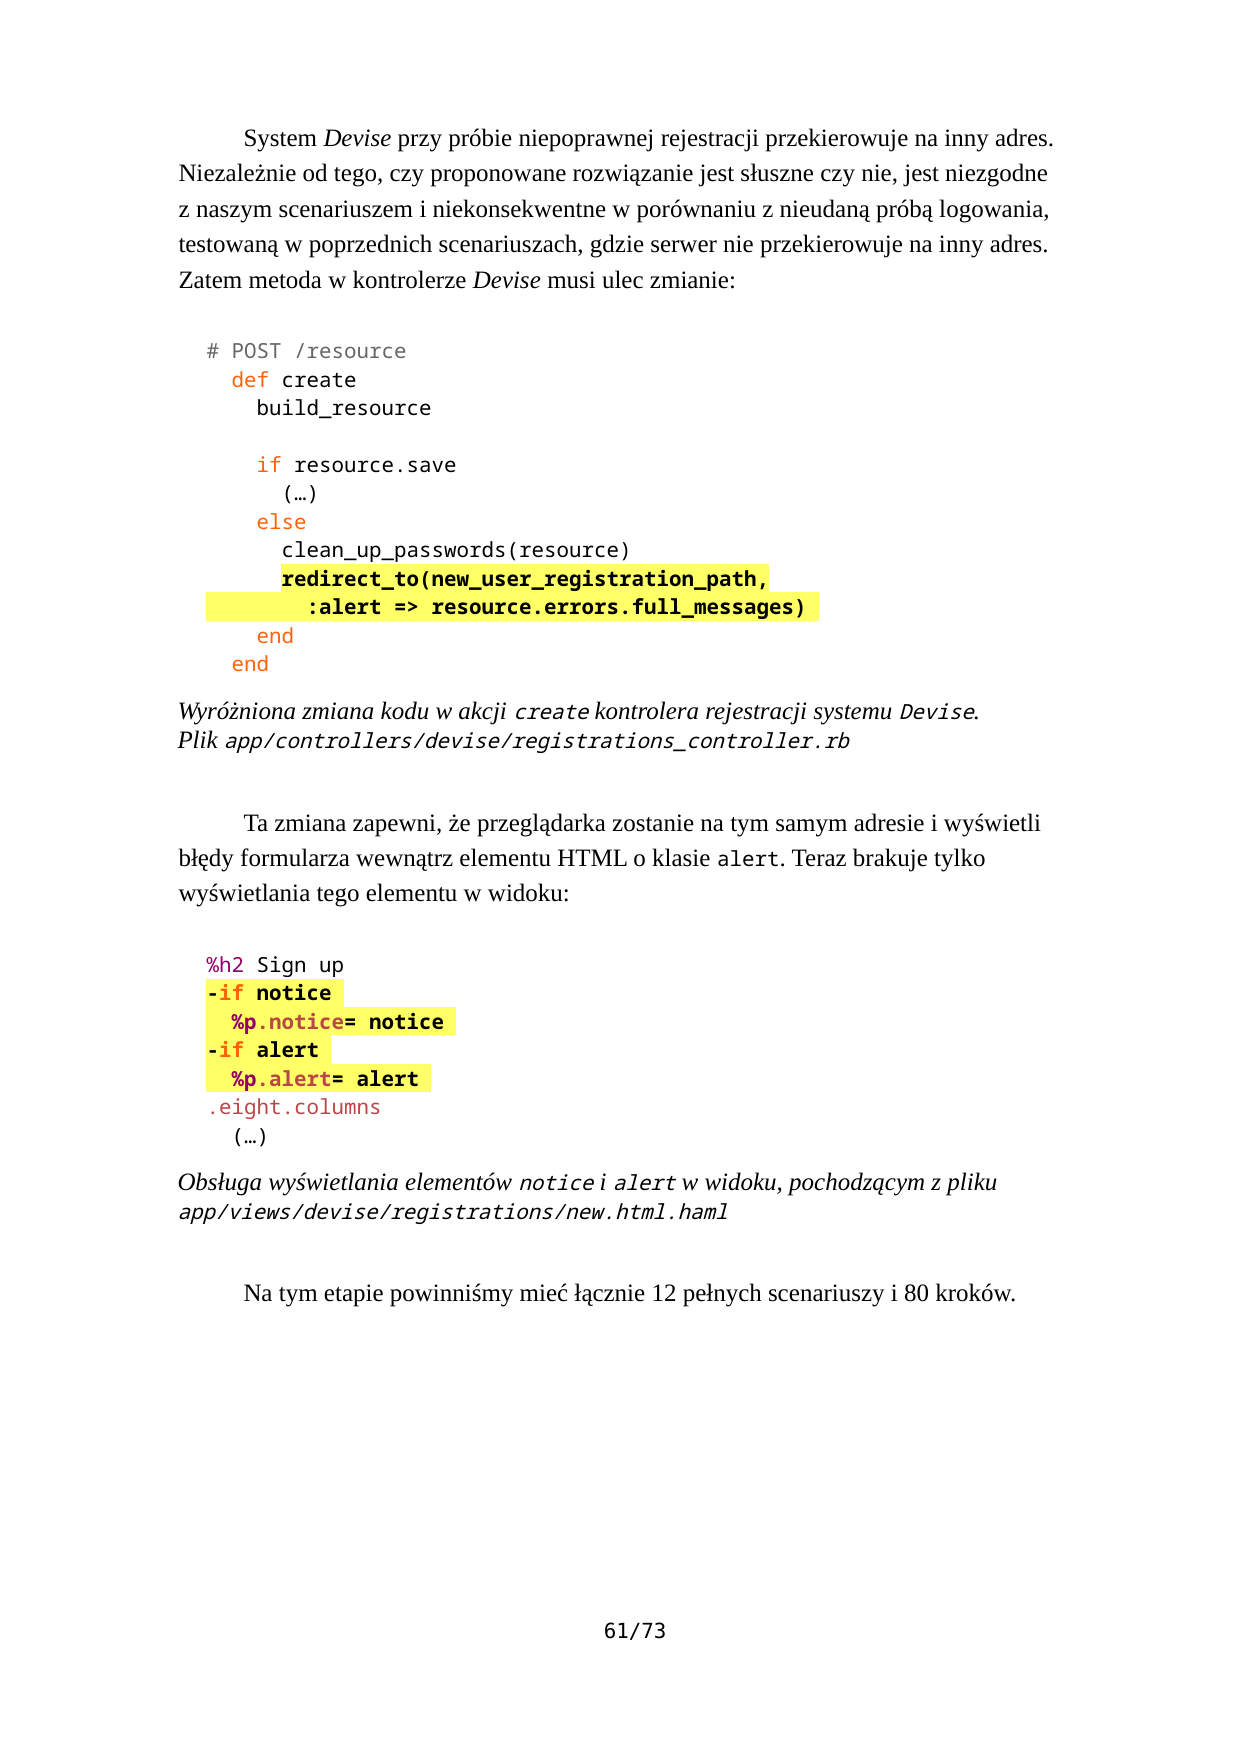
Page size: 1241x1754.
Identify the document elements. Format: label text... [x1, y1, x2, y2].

text Na tym etapie powinniśmy mieć łącznie 12 pełnych scenariuszy i 80 kroków. [178, 1273, 1093, 1309]
text Obsługa wyświetlania elementów notice i alert w widoku, pochodzącym z pliku app/views/devise/registrations/new.html.haml [177, 1167, 1093, 1225]
table_header %h2 Sign up -if notice %p.notice= notice -if alert %p.alert= alert .eight.columns (…) [177, 944, 1093, 1155]
text Ta zmiana zapewni, że przeglądarka zostanie na tym samym adresie i wyświetli błędy formularza wewnątrz elementu HTML o klasie alert. Teraz brakuje tylko wyświetlania tego elementu w widoku: [178, 803, 1093, 909]
text System Devise przy próbie niepoprawnej rejestracji przekierowuje na inny adres. Niezależnie od tego, czy proponowane rozwiązanie jest słuszne czy nie, jest niezgodne z naszym scenariuszem i niekonsekwentne w porównaniu z nieudaną próbą logowania, testowaną w poprzednich scenariuszach, gdzie serwer nie przekierowuje na inny adres. Zatem metoda w kontrolerze Devise musi ulec zmianie: [178, 118, 1093, 295]
text Wyróżniona zmiana kodu w akcji create kontrolera rejestracji systemu Devise. Plik app/controllers/devise/registrations_controller.rb [177, 696, 1093, 755]
table_header # POST /resource def create build_resource if resource.save (…) else clean_up_passwords(resource) redirect_to(new_user_registration_path, :alert => resource.errors.full_messages) end end [177, 331, 1093, 683]
